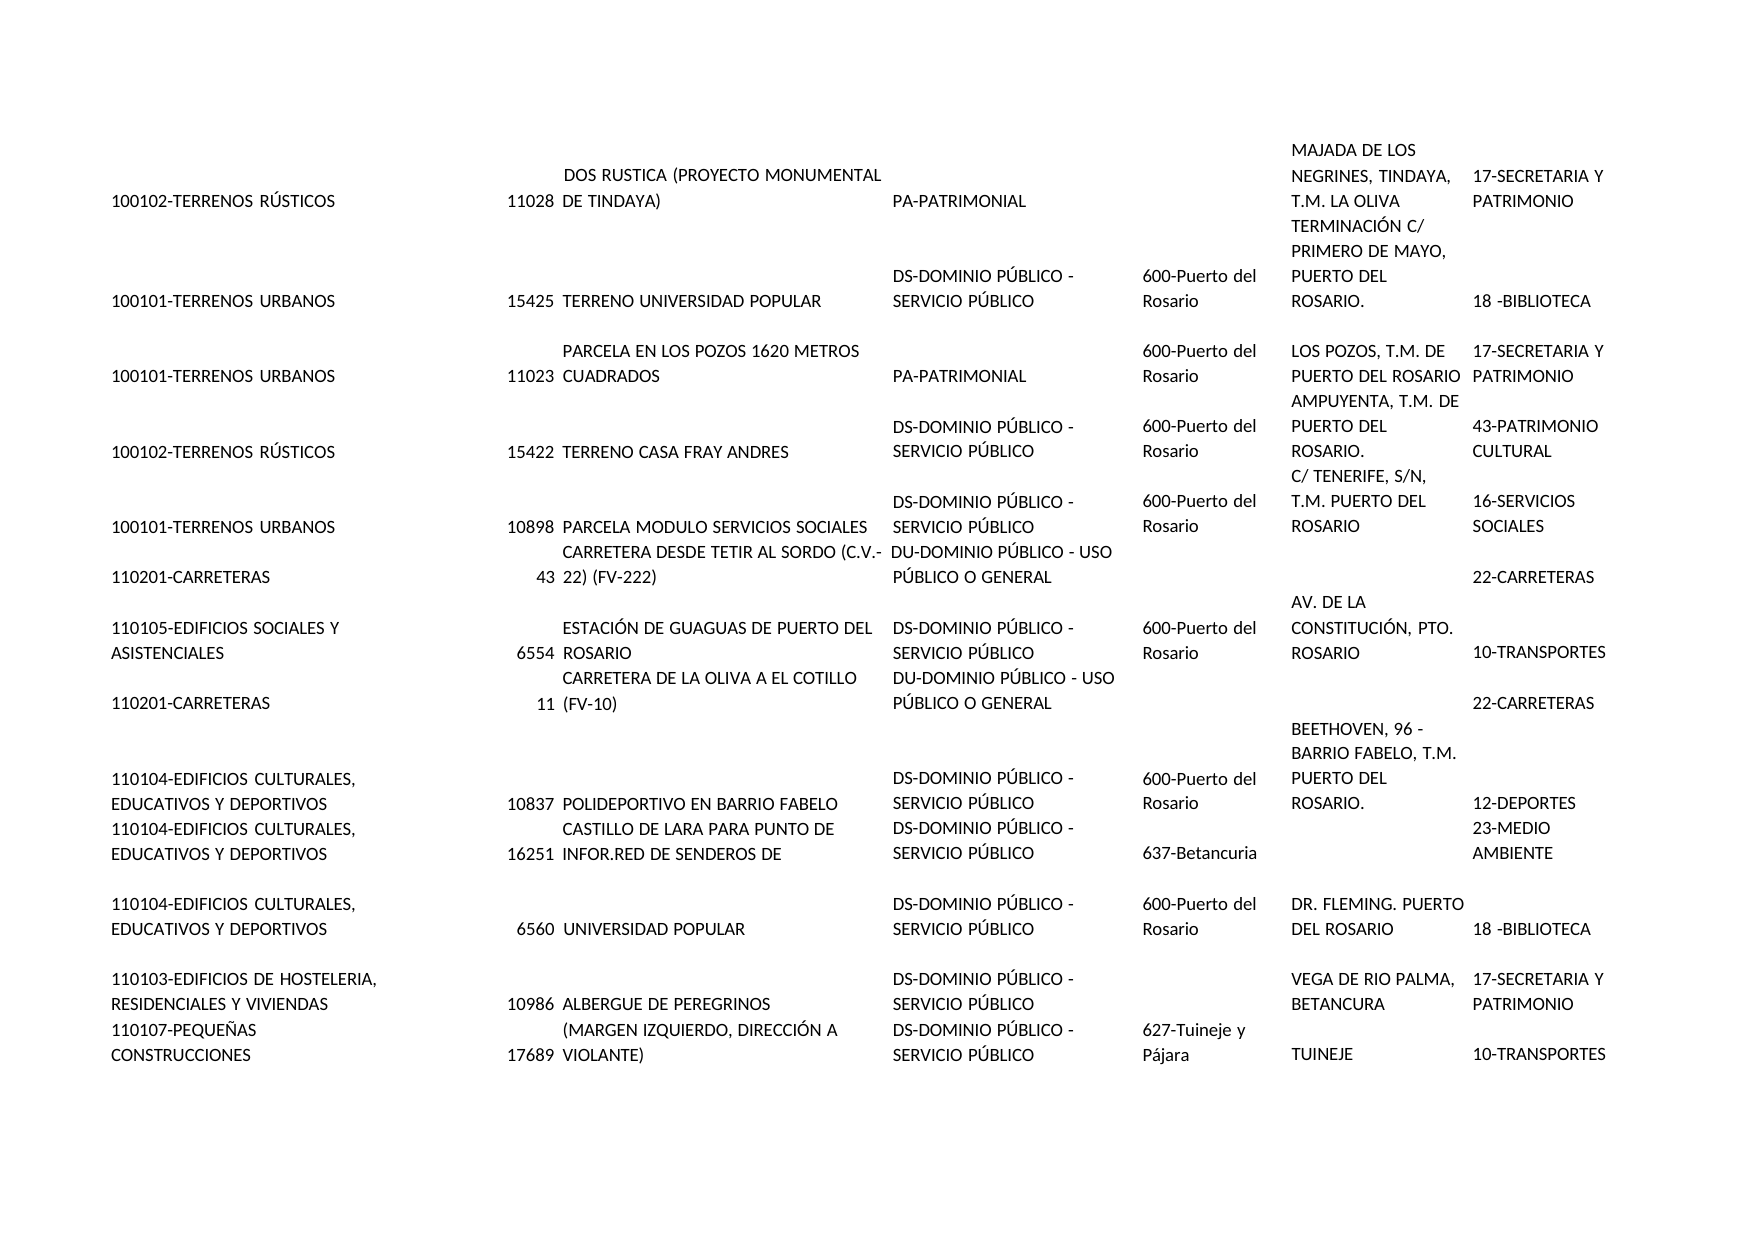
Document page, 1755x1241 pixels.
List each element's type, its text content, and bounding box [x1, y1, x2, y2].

table_cell 10837 POLIDEPORTIVO EN BARRIO FABELO CASTILLO DE LARA PARA PUNTO DE 16251 INFOR.RED DE SENDEROS DE [443, 792, 884, 880]
table_cell EDUCATIVOS Y DEPORTIVOS 110104-EDIFICIOS CULTURALES, EDUCATIVOS Y DEPORTIVOS [105, 792, 443, 880]
table_cell 110105-EDIFICIOS SOCIALES Y ASISTENCIALES 110201-CARRETERAS 110104-EDIFICIOS CULTURALES, [105, 616, 443, 792]
table_header PARCELA EN LOS POZOS 1620 METROS 11023 CUADRADOS 15422 TERRENO CASA FRAY ANDRES 10898 PARCELA MODULO SERVICIOS SOCIALES [443, 333, 884, 538]
table_cell 17-SECRETARIA Y PATRIMONIO [1469, 955, 1615, 1018]
table_header LOS POZOS, T.M. DE PUERTO DEL ROSARIO AMPUYENTA, T.M. DE PUERTO DEL ROSARIO. C/ TENERIFE, S/N, T.M. PUERTO DEL ROSARIO [1276, 333, 1469, 538]
table_cell [1109, 240, 1274, 265]
table_cell 110107-PEQUEÑAS CONSTRUCCIONES [105, 1018, 443, 1076]
table_cell TUINEJE [1276, 1018, 1469, 1076]
table_cell [859, 215, 1109, 240]
table_cell 627-Tuineje y Pájara [1130, 1018, 1276, 1076]
table_cell [1130, 566, 1276, 616]
table_cell T.M. LA OLIVA [1274, 189, 1463, 215]
table_cell PATRIMONIO [1463, 189, 1611, 215]
table_cell 10-TRANSPORTES [1469, 1018, 1615, 1076]
table_cell PA-PATRIMONIAL [859, 189, 1109, 215]
table_header 17-SECRETARIA Y PATRIMONIO 43-PATRIMONIO CULTURAL 16-SERVICIOS SOCIALES [1469, 333, 1615, 538]
table_cell [105, 240, 422, 265]
table_cell (MARGEN IZQUIERDO, DIRECCIÓN A 17689 VIOLANTE) [443, 1018, 884, 1076]
table_header MAJADA DE LOS [1274, 132, 1463, 164]
table_cell ROSARIO. [1276, 792, 1469, 880]
table_cell Rosario [1109, 290, 1274, 322]
table_cell 100102-TERRENOS RÚSTICOS [105, 189, 422, 215]
table_cell DS-DOMINIO PÚBLICO - [859, 265, 1109, 290]
table_cell AV. DE LA [1276, 566, 1469, 616]
table_cell DS-DOMINIO PÚBLICO - SERVICIO PÚBLICO [884, 955, 1130, 1018]
table_cell ROSARIO. [1274, 290, 1463, 322]
table_cell [423, 240, 859, 265]
table_cell 10-TRANSPORTES 22-CARRETERAS [1469, 616, 1615, 792]
table_cell SERVICIO PÚBLICO DS-DOMINIO PÚBLICO - SERVICIO PÚBLICO [884, 792, 1130, 880]
table_cell VEGA DE RIO PALMA, BETANCURA [1276, 955, 1469, 1018]
table_cell [1109, 189, 1274, 215]
table_cell NEGRINES, TINDAYA, [1274, 164, 1463, 189]
table_cell [423, 265, 859, 290]
table_cell 600-Puerto del [1109, 265, 1274, 290]
table_cell ESTACIÓN DE GUAGUAS DE PUERTO DEL 6554 ROSARIO CARRETERA DE LA OLIVA A EL COTILLO 11 (FV-10) [443, 616, 884, 792]
table_cell DR. FLEMING. PUERTO DEL ROSARIO [1276, 880, 1469, 955]
table_cell [423, 215, 859, 240]
table_cell 17-SECRETARIA Y [1463, 164, 1611, 189]
table_cell 110103-EDIFICIOS DE HOSTELERIA, RESIDENCIALES Y VIVIENDAS [105, 955, 443, 1018]
table_cell [105, 265, 422, 290]
table_cell DS-DOMINIO PÚBLICO - SERVICIO PÚBLICO [884, 880, 1130, 955]
table_header 100101-TERRENOS URBANOS 100102-TERRENOS RÚSTICOS 100101-TERRENOS URBANOS [105, 333, 443, 538]
table_header DOS RUSTICA (PROYECTO MONUMENTAL [105, 132, 1274, 189]
table_cell 110201-CARRETERAS [105, 566, 443, 616]
table_cell PUERTO DEL [1274, 265, 1463, 290]
table_cell [1130, 955, 1276, 1018]
table_cell 18 -BIBLIOTECA [1463, 290, 1611, 322]
table_cell [859, 240, 1109, 265]
table_cell CONSTITUCIÓN, PTO. ROSARIO BEETHOVEN, 96 - BARRIO FABELO, T.M. PUERTO DEL [1276, 616, 1469, 792]
table_header 600-Puerto del Rosario 600-Puerto del Rosario 600-Puerto del Rosario [1130, 333, 1276, 538]
table_cell [1109, 215, 1274, 240]
table_cell DS-DOMINIO PÚBLICO - SERVICIO PÚBLICO DU-DOMINIO PÚBLICO - USO PÚBLICO O GENERAL DS-DOMINIO PÚBLICO - [884, 616, 1130, 792]
table_cell PÚBLICO O GENERAL [884, 566, 1130, 616]
table_header PA-PATRIMONIAL DS-DOMINIO PÚBLICO - SERVICIO PÚBLICO DS-DOMINIO PÚBLICO - SERVICIO PÚBLICO [884, 333, 1130, 538]
table_cell 15425 TERRENO UNIVERSIDAD POPULAR [423, 290, 859, 322]
table_cell 110104-EDIFICIOS CULTURALES, EDUCATIVOS Y DEPORTIVOS [105, 880, 443, 955]
table_cell Rosario 637-Betancuria [1130, 792, 1276, 880]
table_cell TERMINACIÓN C/ [1274, 215, 1463, 240]
table_cell DS-DOMINIO PÚBLICO - SERVICIO PÚBLICO [884, 1018, 1130, 1076]
table_cell [1463, 240, 1611, 265]
table_cell 43 22) (FV-222) [443, 566, 884, 616]
table_cell [1463, 265, 1611, 290]
table_cell 10986 ALBERGUE DE PEREGRINOS [443, 955, 884, 1018]
table_cell 600-Puerto del Rosario [1130, 880, 1276, 955]
table_cell 12-DEPORTES 23-MEDIO AMBIENTE [1469, 792, 1615, 880]
table_cell CARRETERA DESDE TETIR AL SORDO (C.V.- DU-DOMINIO PÚBLICO - USO [105, 538, 1615, 566]
table_cell PRIMERO DE MAYO, [1274, 240, 1463, 265]
table_cell 100101-TERRENOS URBANOS [105, 290, 422, 322]
table_cell 22-CARRETERAS [1469, 566, 1615, 616]
table_cell [105, 215, 422, 240]
table_cell 600-Puerto del Rosario 600-Puerto del [1130, 616, 1276, 792]
table_cell 11028 DE TINDAYA) [423, 189, 859, 215]
table_cell 6560 UNIVERSIDAD POPULAR [443, 880, 884, 955]
table_cell 18 -BIBLIOTECA [1469, 880, 1615, 955]
table_cell SERVICIO PÚBLICO [859, 290, 1109, 322]
table_header [1463, 132, 1611, 164]
table_cell [1463, 215, 1611, 240]
